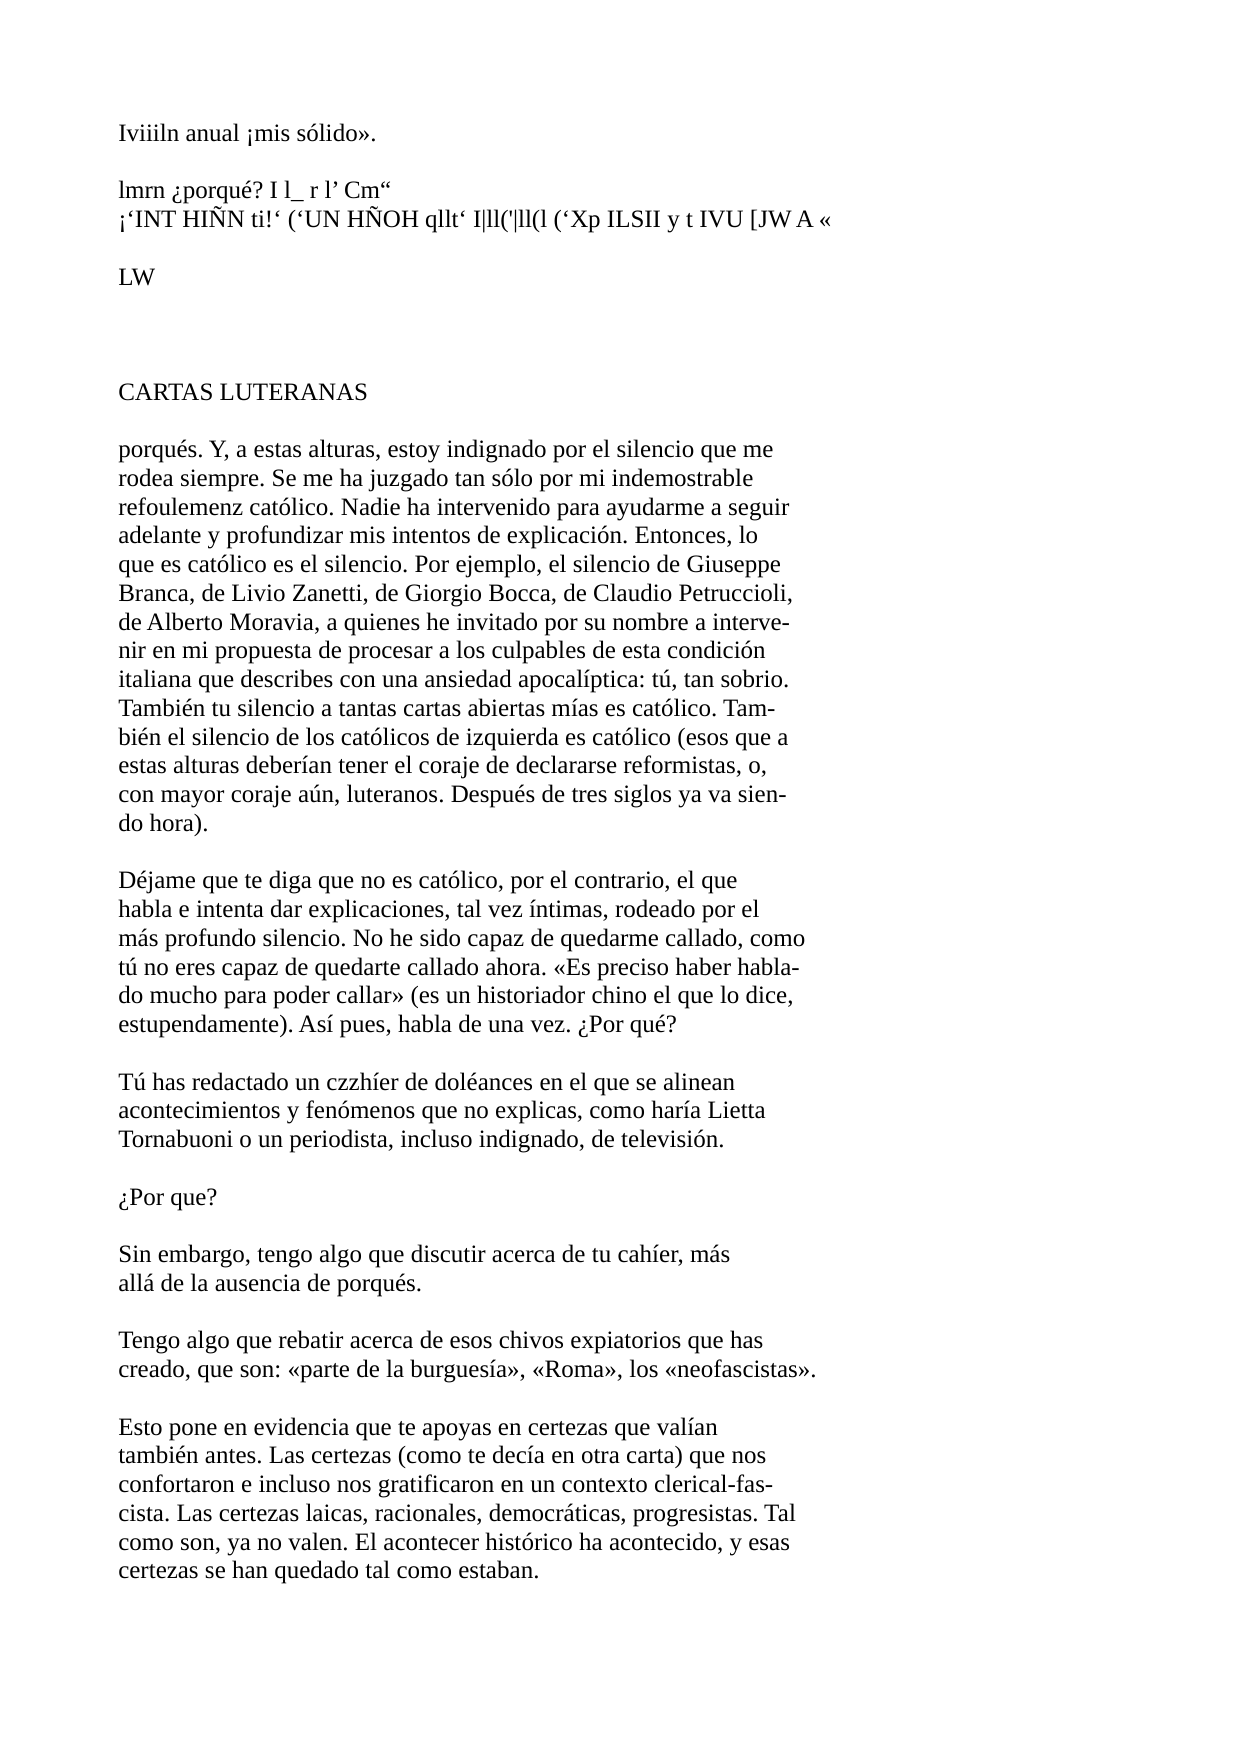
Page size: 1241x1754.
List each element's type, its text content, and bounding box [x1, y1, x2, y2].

text estas alturas deberían tener el coraje de declararse reformistas, o, [118, 751, 1122, 779]
text Tú has redactado un czzhíer de doléances en el que se alinean [118, 1067, 1122, 1096]
text cista. Las certezas laicas, racionales, democráticas, progresistas. Tal [118, 1498, 1122, 1527]
text LW [118, 262, 1122, 291]
text nir en mi propuesta de procesar a los culpables de esta condición [118, 636, 1122, 664]
text como son, ya no valen. El acontecer histórico ha acontecido, y esas [118, 1527, 1122, 1556]
text que es católico es el silencio. Por ejemplo, el silencio de Giuseppe [118, 549, 1122, 578]
text confortaron e incluso nos gratificaron en un contexto clerical-fas- [118, 1469, 1122, 1498]
text ¿Por que? [118, 1182, 1122, 1211]
text acontecimientos y fenómenos que no explicas, como haría Lietta [118, 1096, 1122, 1124]
text Esto pone en evidencia que te apoyas en certezas que valían [118, 1412, 1122, 1441]
text refoulemenz católico. Nadie ha intervenido para ayudarme a seguir [118, 492, 1122, 521]
text Tornabuoni o un periodista, incluso indignado, de televisión. [118, 1124, 1122, 1153]
text ¡‘INT HIÑN ti!‘ (‘UN HÑOH qllt‘ I|ll('|ll(l (‘Xp ILSII y t IVU [JW A « [118, 204, 1122, 233]
text bién el silencio de los católicos de izquierda es católico (esos que a [118, 722, 1122, 751]
text de Alberto Moravia, a quienes he invitado por su nombre a interve- [118, 607, 1122, 636]
text certezas se han quedado tal como estaban. [118, 1556, 1122, 1584]
text lmrn ¿porqué? I l_ r l’ Cm“ [118, 176, 1122, 204]
text habla e intenta dar explicaciones, tal vez íntimas, rodeado por el [118, 894, 1122, 923]
text do hora). [118, 808, 1122, 837]
text creado, que son: «parte de la burguesía», «Roma», los «neofascistas». [118, 1354, 1122, 1383]
text adelante y profundizar mis intentos de explicación. Entonces, lo [118, 521, 1122, 549]
text estupendamente). Así pues, habla de una vez. ¿Por qué? [118, 1009, 1122, 1038]
text con mayor coraje aún, luteranos. Después de tres siglos ya va sien- [118, 779, 1122, 808]
text porqués. Y, a estas alturas, estoy indignado por el silencio que me [118, 434, 1122, 463]
text Tengo algo que rebatir acerca de esos chivos expiatorios que has [118, 1326, 1122, 1354]
text allá de la ausencia de porqués. [118, 1268, 1122, 1297]
text más profundo silencio. No he sido capaz de quedarme callado, como [118, 923, 1122, 952]
text CARTAS LUTERANAS [118, 377, 1122, 406]
text Déjame que te diga que no es católico, por el contrario, el que [118, 866, 1122, 894]
text También tu silencio a tantas cartas abiertas mías es católico. Tam- [118, 693, 1122, 722]
text también antes. Las certezas (como te decía en otra carta) que nos [118, 1441, 1122, 1469]
text Branca, de Livio Zanetti, de Giorgio Bocca, de Claudio Petruccioli, [118, 578, 1122, 607]
text tú no eres capaz de quedarte callado ahora. «Es preciso haber habla- [118, 952, 1122, 981]
text do mucho para poder callar» (es un historiador chino el que lo dice, [118, 981, 1122, 1009]
text Iviiiln anual ¡mis sólido». [118, 118, 1122, 147]
text Sin embargo, tengo algo que discutir acerca de tu cahíer, más [118, 1239, 1122, 1268]
text italiana que describes con una ansiedad apocalíptica: tú, tan sobrio. [118, 664, 1122, 693]
text rodea siempre. Se me ha juzgado tan sólo por mi indemostrable [118, 463, 1122, 492]
